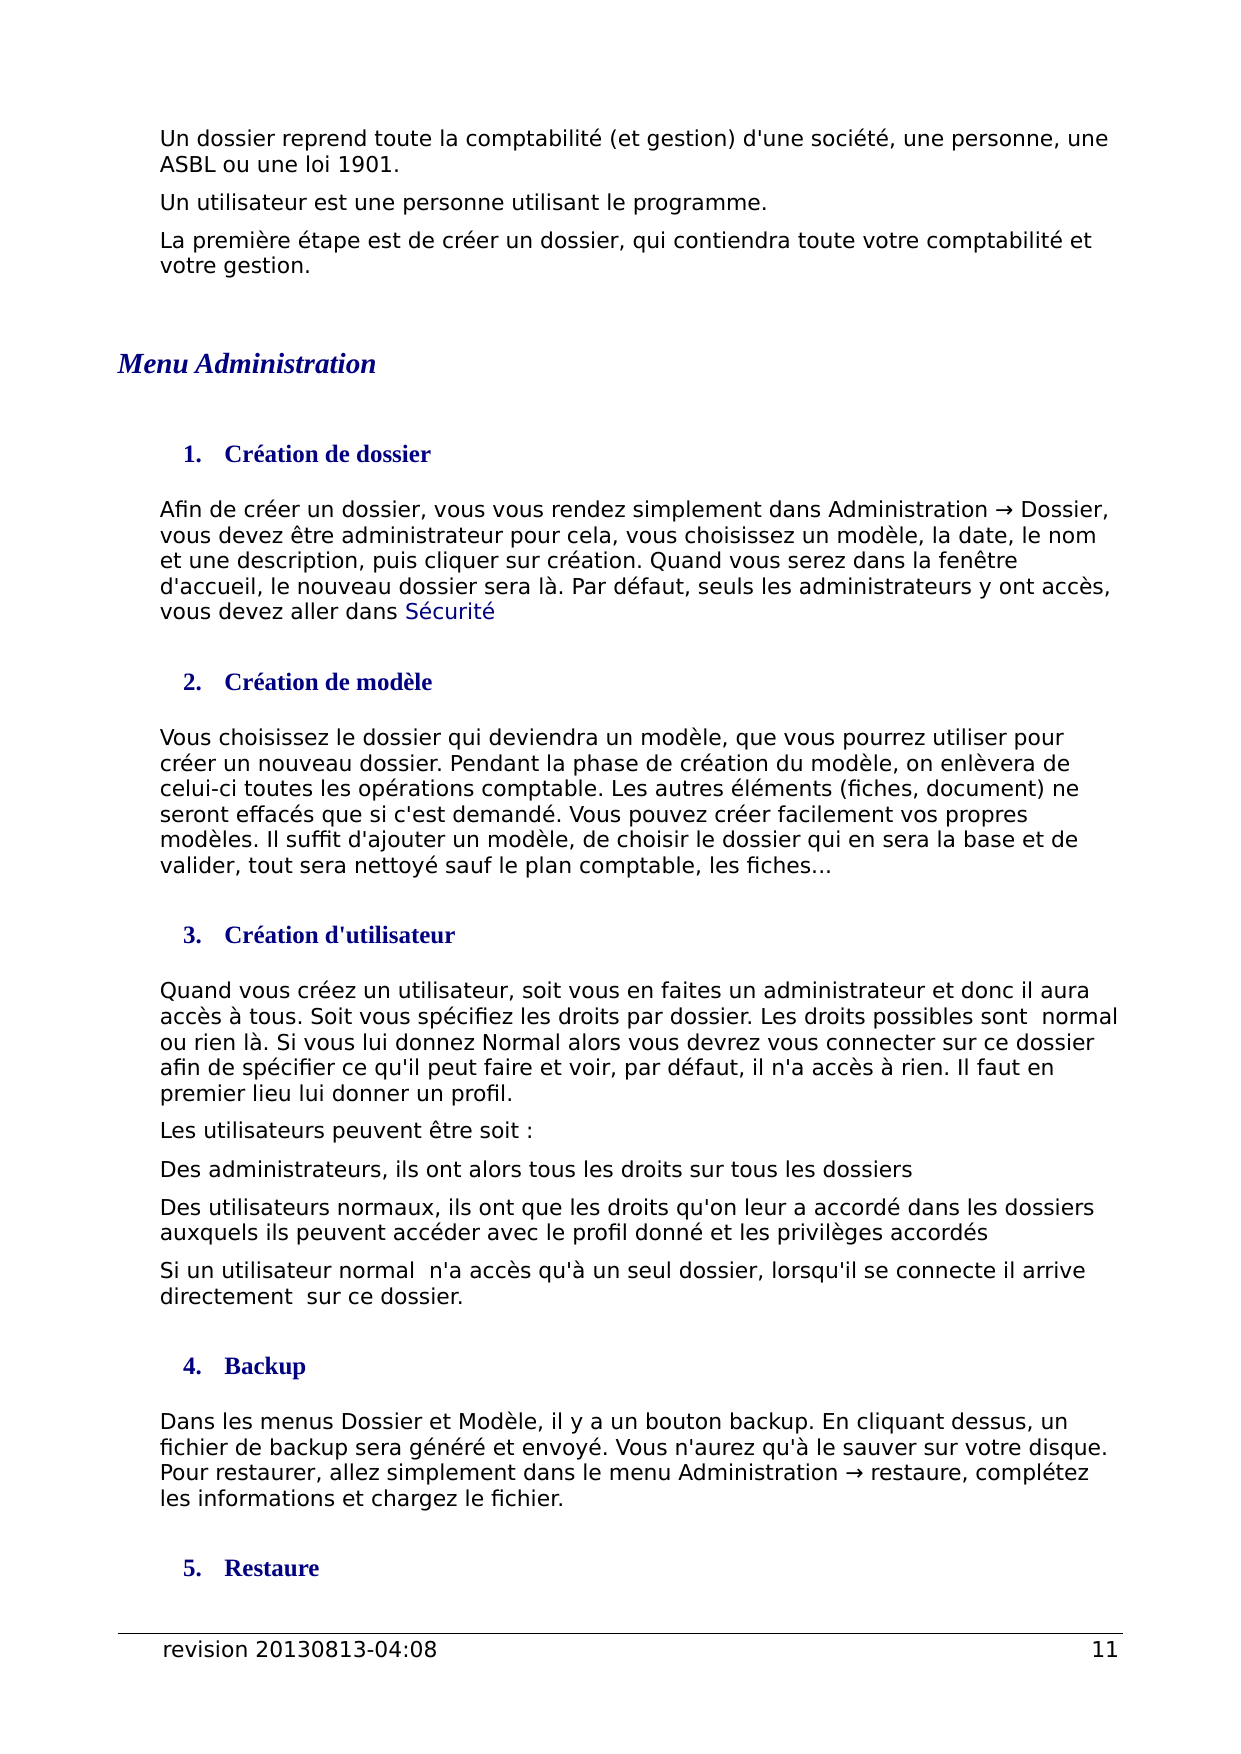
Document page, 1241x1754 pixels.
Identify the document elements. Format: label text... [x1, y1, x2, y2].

text Des administrateurs, ils ont alors tous les droits sur tous les dossiers [159, 1157, 1123, 1182]
text Quand vous créez un utilisateur, soit vous en faites un administrateur et donc il aura accès à tous. Soit vous spécifiez les droits par dossier. Les droits possibles sont normal ou rien là. Si vous lui donnez Normal alors vous devrez vous connecter sur ce dossier afin de spécifier ce qu'il peut faire et voir, par défaut, il n'a accès à rien. Il faut en premier lieu lui donner un profil. [159, 978, 1123, 1106]
subtitle Menu Administration [117, 347, 1123, 380]
text Les utilisateurs peuvent être soit : [159, 1119, 1123, 1144]
text Afin de créer un dossier, vous vous rendez simplement dans Administration → Dossier, vous devez être administrateur pour cela, vous choisissez un modèle, la date, le nom et une description, puis cliquer sur création. Quand vous serez dans la fenêtre d'accueil, le nouveau dossier sera là. Par défaut, seuls les administrateurs y ont accès, vous devez aller dans Sécurité [159, 497, 1123, 625]
text Si un utilisateur normal n'a accès qu'à un seul dossier, lorsqu'il se connecte il arrive directement sur ce dossier. [159, 1258, 1123, 1309]
subtitle Création d'utilisateur [177, 920, 1123, 949]
text Un utilisateur est une personne utilisant le programme. [159, 190, 1123, 216]
subtitle Backup [177, 1351, 1123, 1380]
text Un dossier reprend toute la comptabilité (et gestion) d'une société, une personne, une ASBL ou une loi 1901. [159, 127, 1123, 178]
text Des utilisateurs normaux, ils ont que les droits qu'on leur a accordé dans les dossiers auxquels ils peuvent accéder avec le profil donné et les privilèges accordés [159, 1195, 1123, 1246]
text Dans les menus Dossier et Modèle, il y a un bouton backup. En cliquant dessus, un fichier de backup sera généré et envoyé. Vous n'aurez qu'à le sauver sur votre disque. Pour restaurer, allez simplement dans le menu Administration → restaure, complétez les informations et chargez le fichier. [159, 1409, 1123, 1512]
text Vous choisissez le dossier qui deviendra un modèle, que vous pourrez utiliser pour créer un nouveau dossier. Pendant la phase de création du modèle, on enlèvera de celui-ci toutes les opérations comptable. Les autres éléments (fiches, document) ne seront effacés que si c'est demandé. Vous pouvez créer facilement vos propres modèles. Il suffit d'ajouter un modèle, de choisir le dossier qui en sera la base et de valider, tout sera nettoyé sauf le plan comptable, les fiches... [159, 725, 1123, 878]
subtitle Restaure [177, 1553, 1123, 1582]
subtitle Création de dossier [177, 439, 1123, 468]
subtitle Création de modèle [177, 667, 1123, 696]
text La première étape est de créer un dossier, qui contiendra toute votre comptabilité et votre gestion. [159, 228, 1123, 279]
